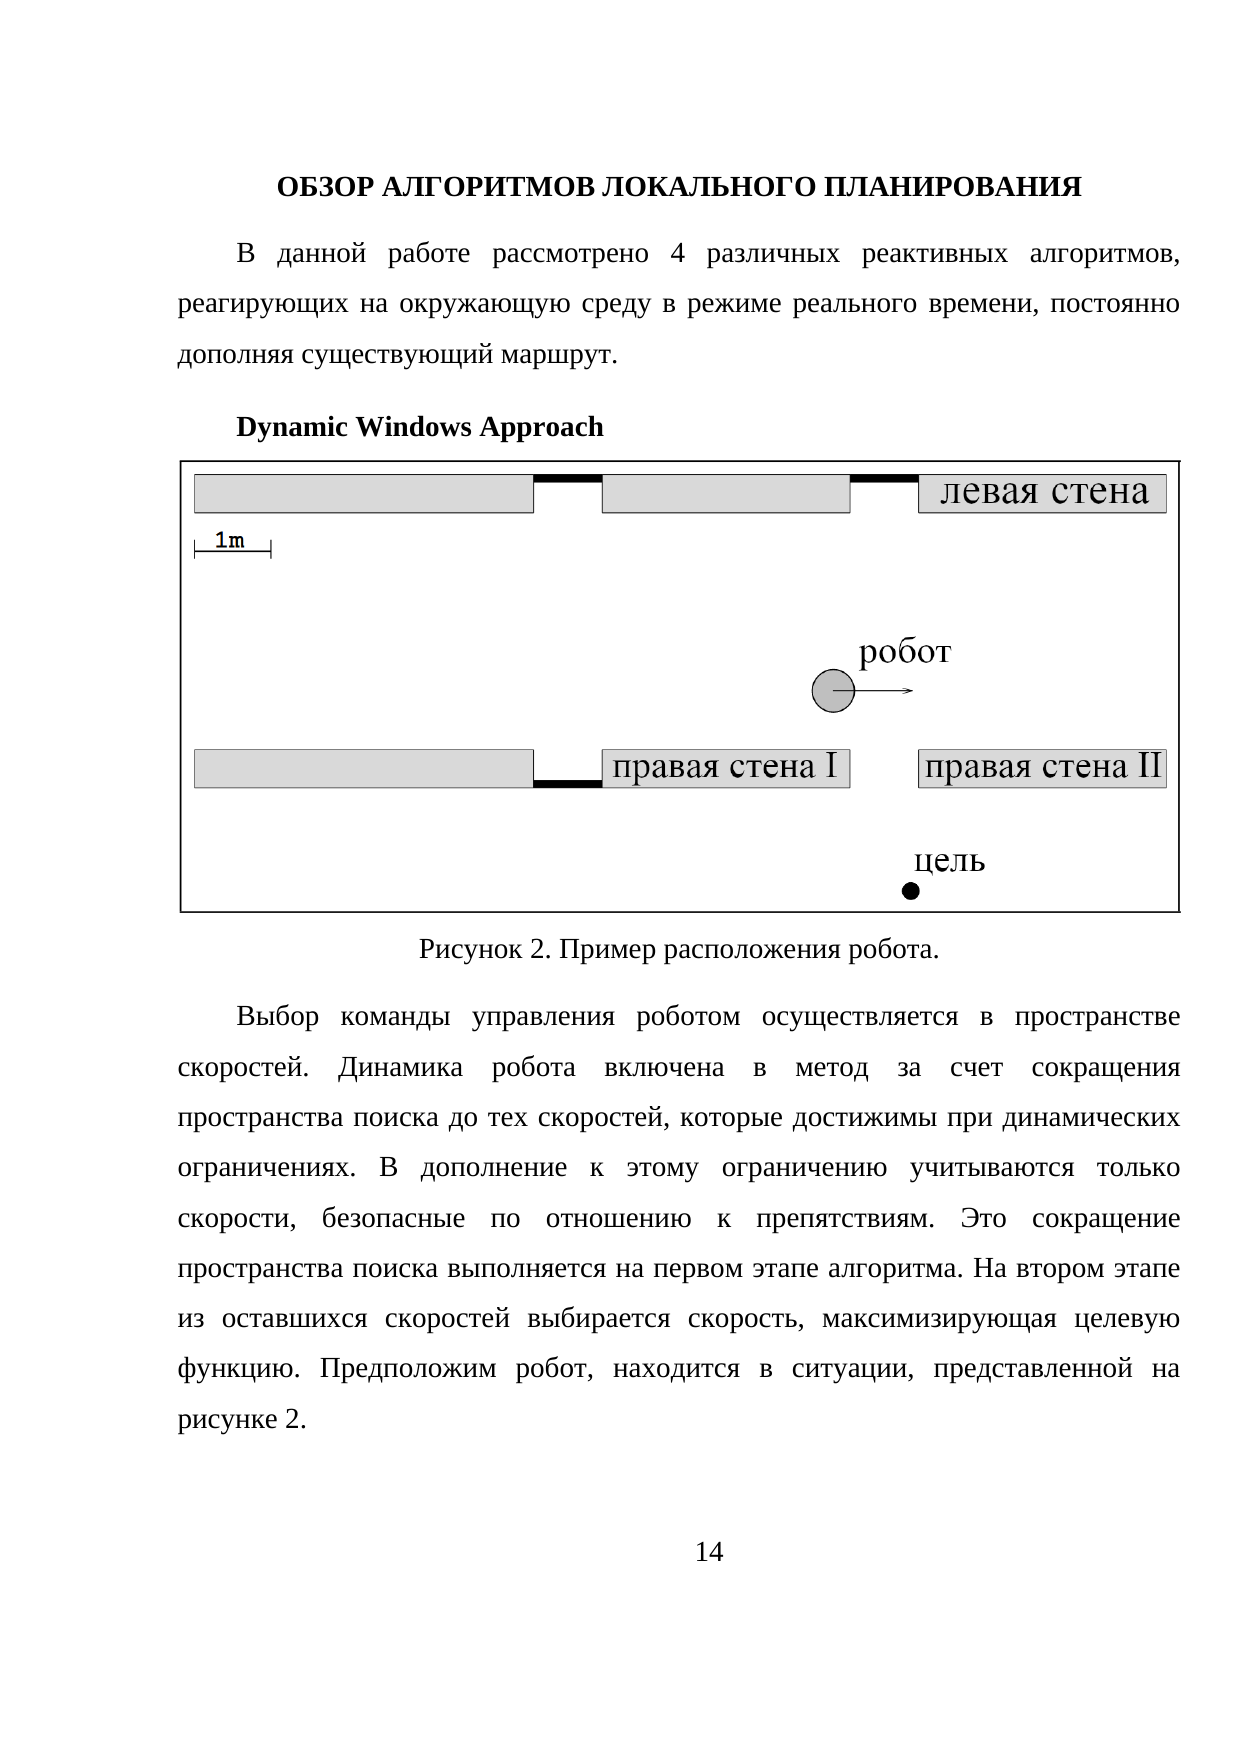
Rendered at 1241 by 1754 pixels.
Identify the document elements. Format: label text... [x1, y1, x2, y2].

text Выбор команды управления роботом осуществляется в пространстве скоростей. Динамика робота включена в метод за счет сокращения пространства поиска до тех скоростей, которые достижимы при динамических ограничениях. В дополнение к этому ограничению учитываются только скорости, безопасные по отношению к препятствиям. Это сокращение пространства поиска выполняется на первом этапе алгоритма. На втором этапе из оставшихся скоростей выбирается скорость, максимизирующая целевую функцию. Предположим робот, находится в ситуации, представленной на рисунке 2. [177, 965, 1181, 1434]
subtitle Обзор алгоритмов локального планирования [177, 169, 1181, 202]
subtitle Dynamic Windows Approach [177, 409, 1181, 442]
text В данной работе рассмотрено 4 различных реактивных алгоритмов, реагирующих на окружающую среду в режиме реального времени, постоянно дополняя существующий маршрут. [177, 235, 1181, 369]
picture [177, 459, 1182, 915]
text Рисунок 2. Пример расположения робота. [177, 915, 1181, 965]
